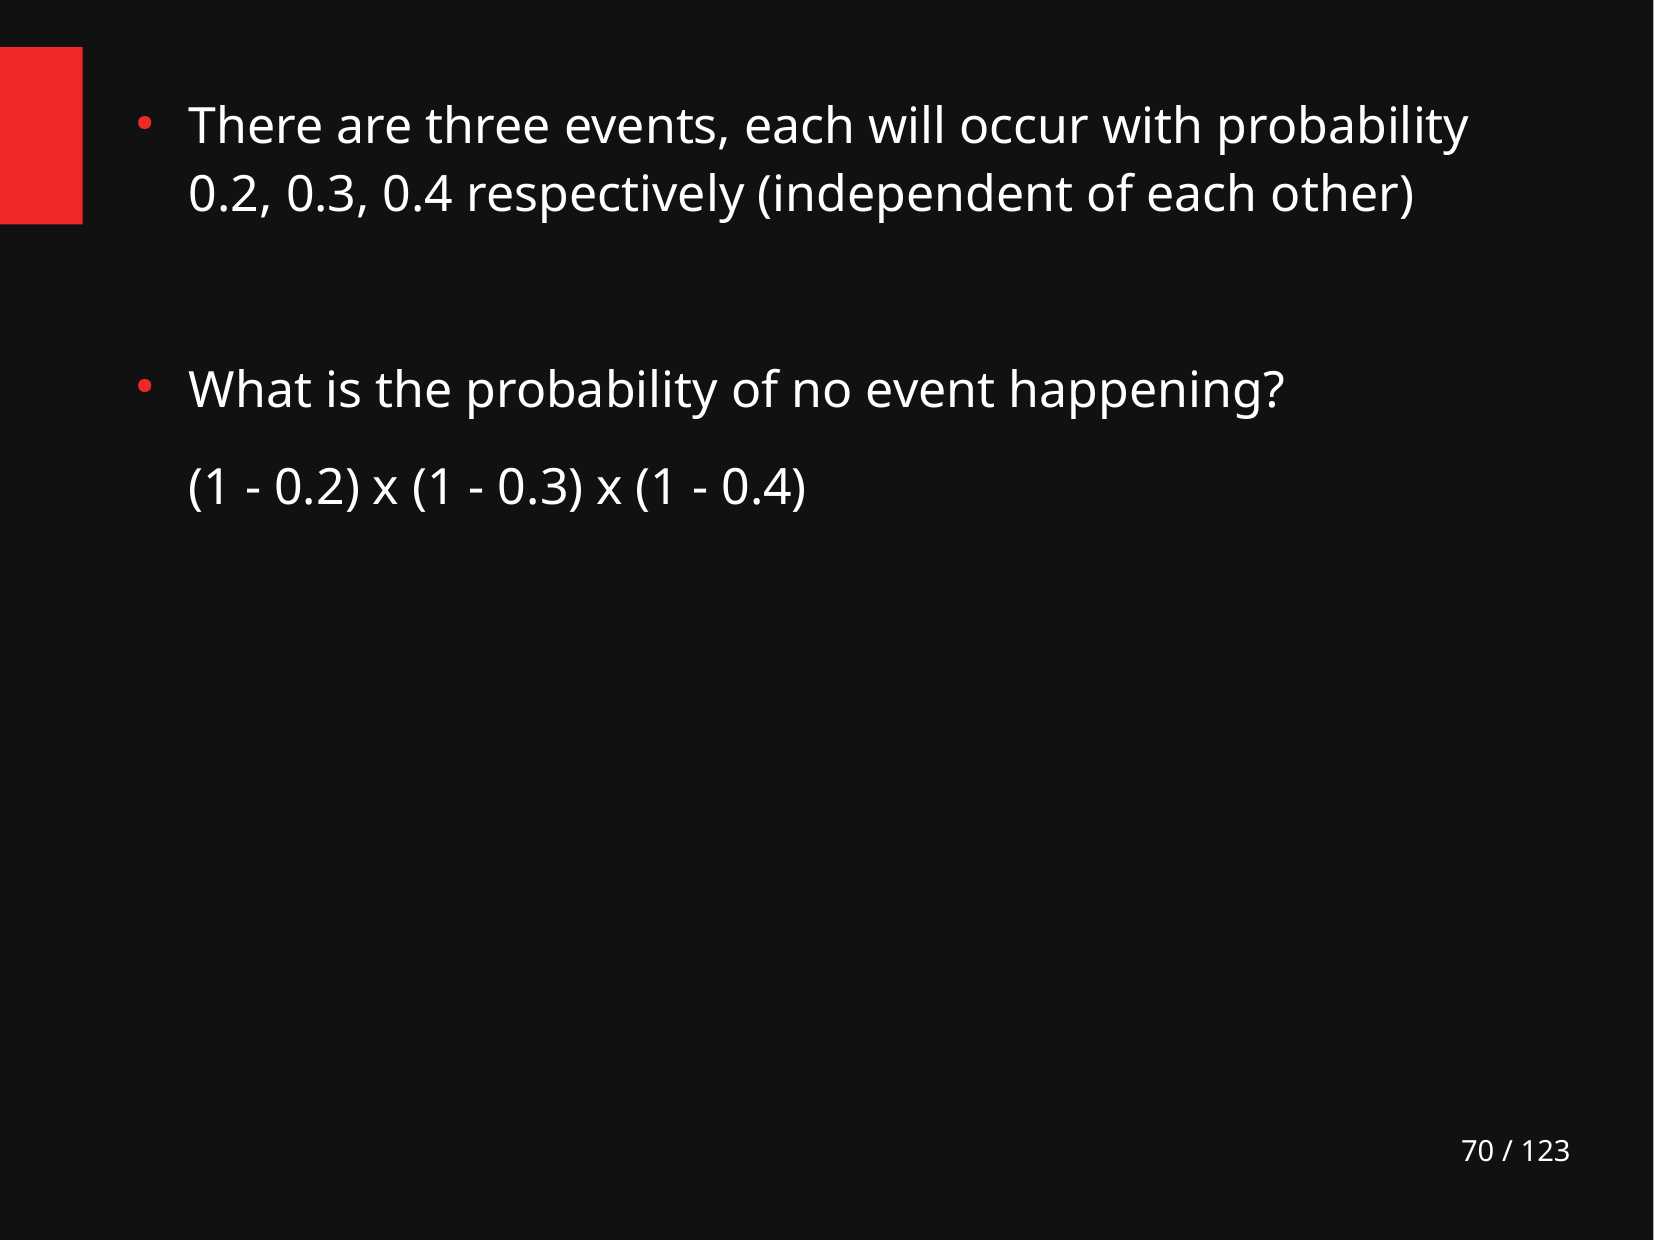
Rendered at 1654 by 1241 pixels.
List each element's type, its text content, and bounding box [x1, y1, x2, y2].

list There are three events, each will occur with probability 0.2, 0.3, 0.4 respectively (independent of each other) What is the probability of no event happening? (1 - 0.2) x (1 - 0.3) x (1 - 0.4) [118, 90, 1536, 1074]
